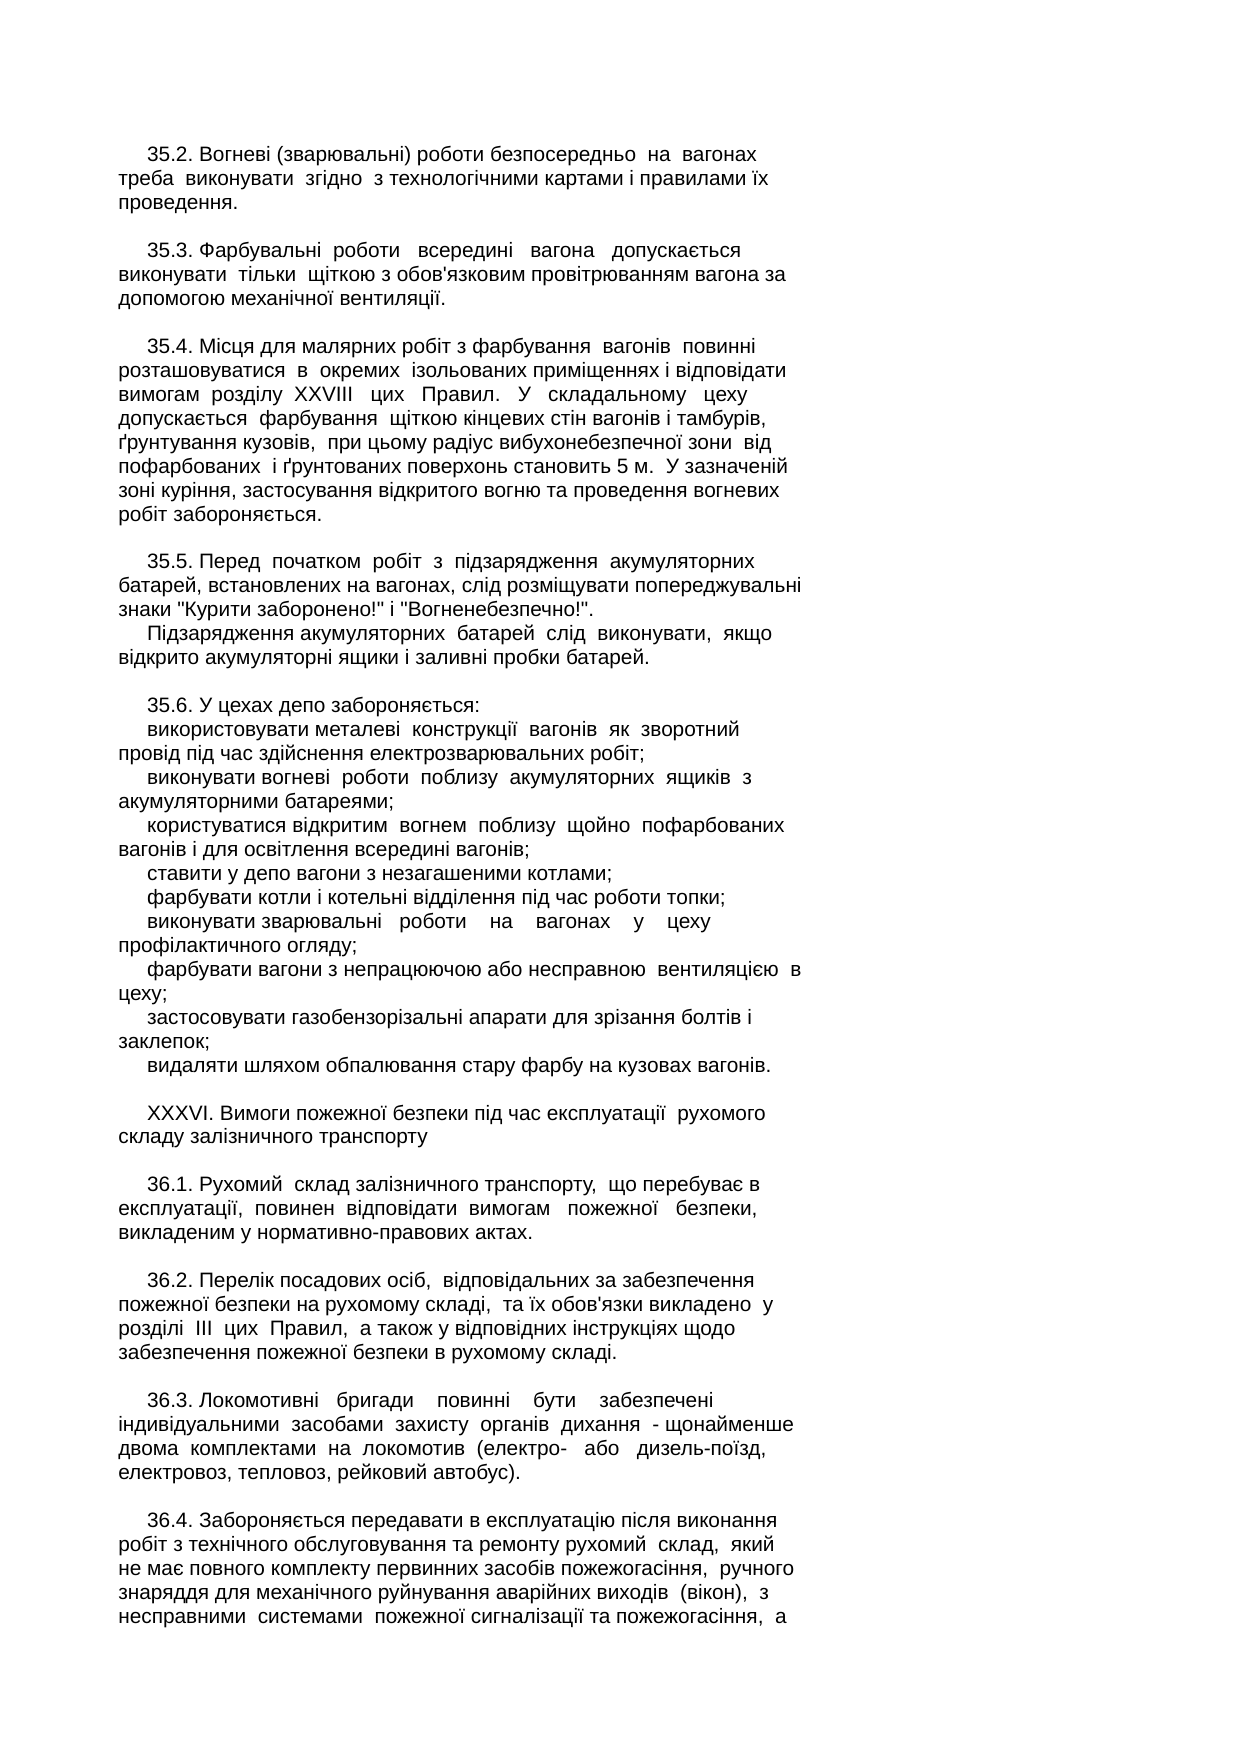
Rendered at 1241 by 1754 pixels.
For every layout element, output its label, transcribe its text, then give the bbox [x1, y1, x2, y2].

text виконувати вогневі роботи поблизу акумуляторних ящиків з [118, 765, 1122, 789]
text розташовуватися в окремих ізольованих приміщеннях і відповідати [118, 358, 1122, 382]
text електровоз, тепловоз, рейковий автобус). [118, 1460, 1122, 1484]
text двома комплектами на локомотив (електро- або дизель-поїзд, [118, 1436, 1122, 1460]
text треба виконувати згідно з технологічними картами і правилами їх [118, 166, 1122, 190]
text фарбувати вагони з непрацюючою або несправною вентиляцією в [118, 957, 1122, 981]
text несправними системами пожежної сигналізації та пожежогасіння, а [118, 1603, 1122, 1627]
text 35.2. Вогневі (зварювальні) роботи безпосередньо на вагонах [118, 142, 1122, 166]
text робіт з технічного обслуговування та ремонту рухомий склад, який [118, 1532, 1122, 1556]
text допускається фарбування щіткою кінцевих стін вагонів і тамбурів, [118, 406, 1122, 429]
text індивідуальними засобами захисту органів дихання - щонайменше [118, 1412, 1122, 1436]
text використовувати металеві конструкції вагонів як зворотний [118, 717, 1122, 741]
text 35.4. Місця для малярних робіт з фарбування вагонів повинні [118, 334, 1122, 358]
text фарбувати котли і котельні відділення під час роботи топки; [118, 885, 1122, 909]
text XXXVI. Вимоги пожежної безпеки під час експлуатації рухомого [118, 1100, 1122, 1124]
text вимогам розділу XXVIII цих Правил. У складальному цеху [118, 382, 1122, 406]
text користуватися відкритим вогнем поблизу щойно пофарбованих [118, 813, 1122, 837]
text акумуляторними батареями; [118, 789, 1122, 813]
text забезпечення пожежної безпеки в рухомому складі. [118, 1340, 1122, 1364]
text розділі III цих Правил, а також у відповідних інструкціях щодо [118, 1316, 1122, 1340]
text складу залізничного транспорту [118, 1124, 1122, 1148]
text цеху; [118, 981, 1122, 1004]
text 36.1. Рухомий склад залізничного транспорту, що перебуває в [118, 1172, 1122, 1196]
text ґрунтування кузовів, при цьому радіус вибухонебезпечної зони від [118, 429, 1122, 453]
text виконувати тільки щіткою з обов'язковим провітрюванням вагона за [118, 262, 1122, 286]
text робіт забороняється. [118, 501, 1122, 525]
text 35.3. Фарбувальні роботи всередині вагона допускається [118, 238, 1122, 262]
text допомогою механічної вентиляції. [118, 286, 1122, 310]
text пожежної безпеки на рухомому складі, та їх обов'язки викладено у [118, 1292, 1122, 1316]
text батарей, встановлених на вагонах, слід розміщувати попереджувальні [118, 573, 1122, 597]
text видаляти шляхом обпалювання стару фарбу на кузовах вагонів. [118, 1052, 1122, 1076]
text 35.6. У цехах депо забороняється: [118, 693, 1122, 717]
text вагонів і для освітлення всередині вагонів; [118, 837, 1122, 861]
text заклепок; [118, 1028, 1122, 1052]
text відкрито акумуляторні ящики і заливні пробки батарей. [118, 645, 1122, 669]
text знаряддя для механічного руйнування аварійних виходів (вікон), з [118, 1579, 1122, 1603]
text 36.2. Перелік посадових осіб, відповідальних за забезпечення [118, 1268, 1122, 1292]
text провід під час здійснення електрозварювальних робіт; [118, 741, 1122, 765]
text виконувати зварювальні роботи на вагонах у цеху [118, 909, 1122, 933]
text пофарбованих і ґрунтованих поверхонь становить 5 м. У зазначеній [118, 453, 1122, 477]
text ставити у депо вагони з незагашеними котлами; [118, 861, 1122, 885]
text знаки "Курити заборонено!" і "Вогненебезпечно!". [118, 597, 1122, 621]
text 36.4. Забороняється передавати в експлуатацію після виконання [118, 1508, 1122, 1532]
text 35.5. Перед початком робіт з підзарядження акумуляторних [118, 549, 1122, 573]
text проведення. [118, 190, 1122, 214]
text Підзарядження акумуляторних батарей слід виконувати, якщо [118, 621, 1122, 645]
text профілактичного огляду; [118, 933, 1122, 957]
text не має повного комплекту первинних засобів пожежогасіння, ручного [118, 1556, 1122, 1579]
text 36.3. Локомотивні бригади повинні бути забезпечені [118, 1388, 1122, 1412]
text застосовувати газобензорізальні апарати для зрізання болтів і [118, 1004, 1122, 1028]
text викладеним у нормативно-правових актах. [118, 1220, 1122, 1244]
text зоні куріння, застосування відкритого вогню та проведення вогневих [118, 477, 1122, 501]
text експлуатації, повинен відповідати вимогам пожежної безпеки, [118, 1196, 1122, 1220]
